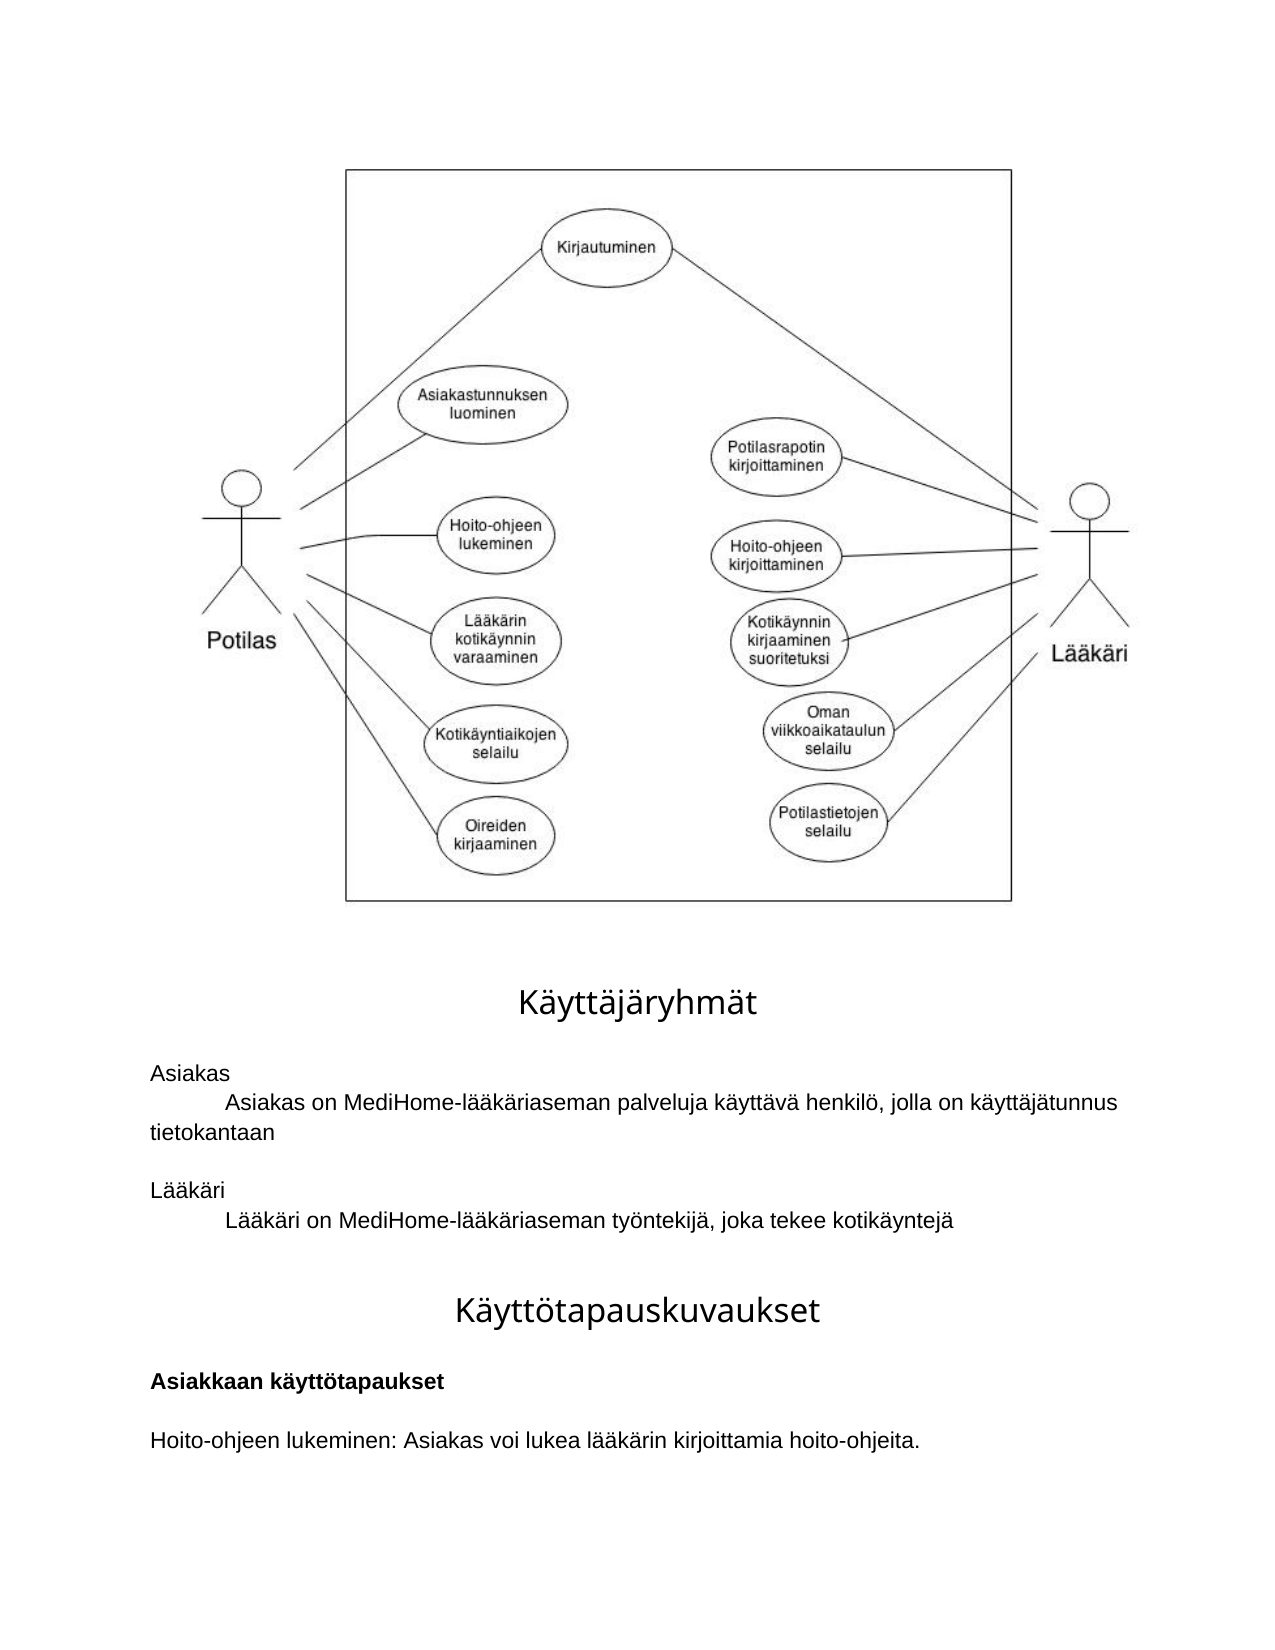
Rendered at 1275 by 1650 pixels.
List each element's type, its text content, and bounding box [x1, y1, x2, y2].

subtitle Käyttötapauskuvaukset [150, 1287, 1125, 1332]
text Lääkäri [150, 1178, 1125, 1204]
subtitle Käyttäjäryhmät [150, 979, 1125, 1024]
text Hoito-ohjeen lukeminen: Asiakas voi lukea lääkärin kirjoittamia hoito-ohjeita. [150, 1427, 1125, 1453]
text Asiakas on MediHome-lääkäriaseman palveluja käyttävä henkilö, jolla on käyttäjätunnus tietokantaan [150, 1090, 1125, 1145]
text Asiakkaan käyttötapaukset [150, 1368, 1125, 1394]
picture [168, 168, 1144, 907]
text Lääkäri on MediHome-lääkäriaseman työntekijä, joka tekee kotikäyntejä [150, 1207, 1125, 1233]
text Asiakas [150, 1061, 1125, 1086]
